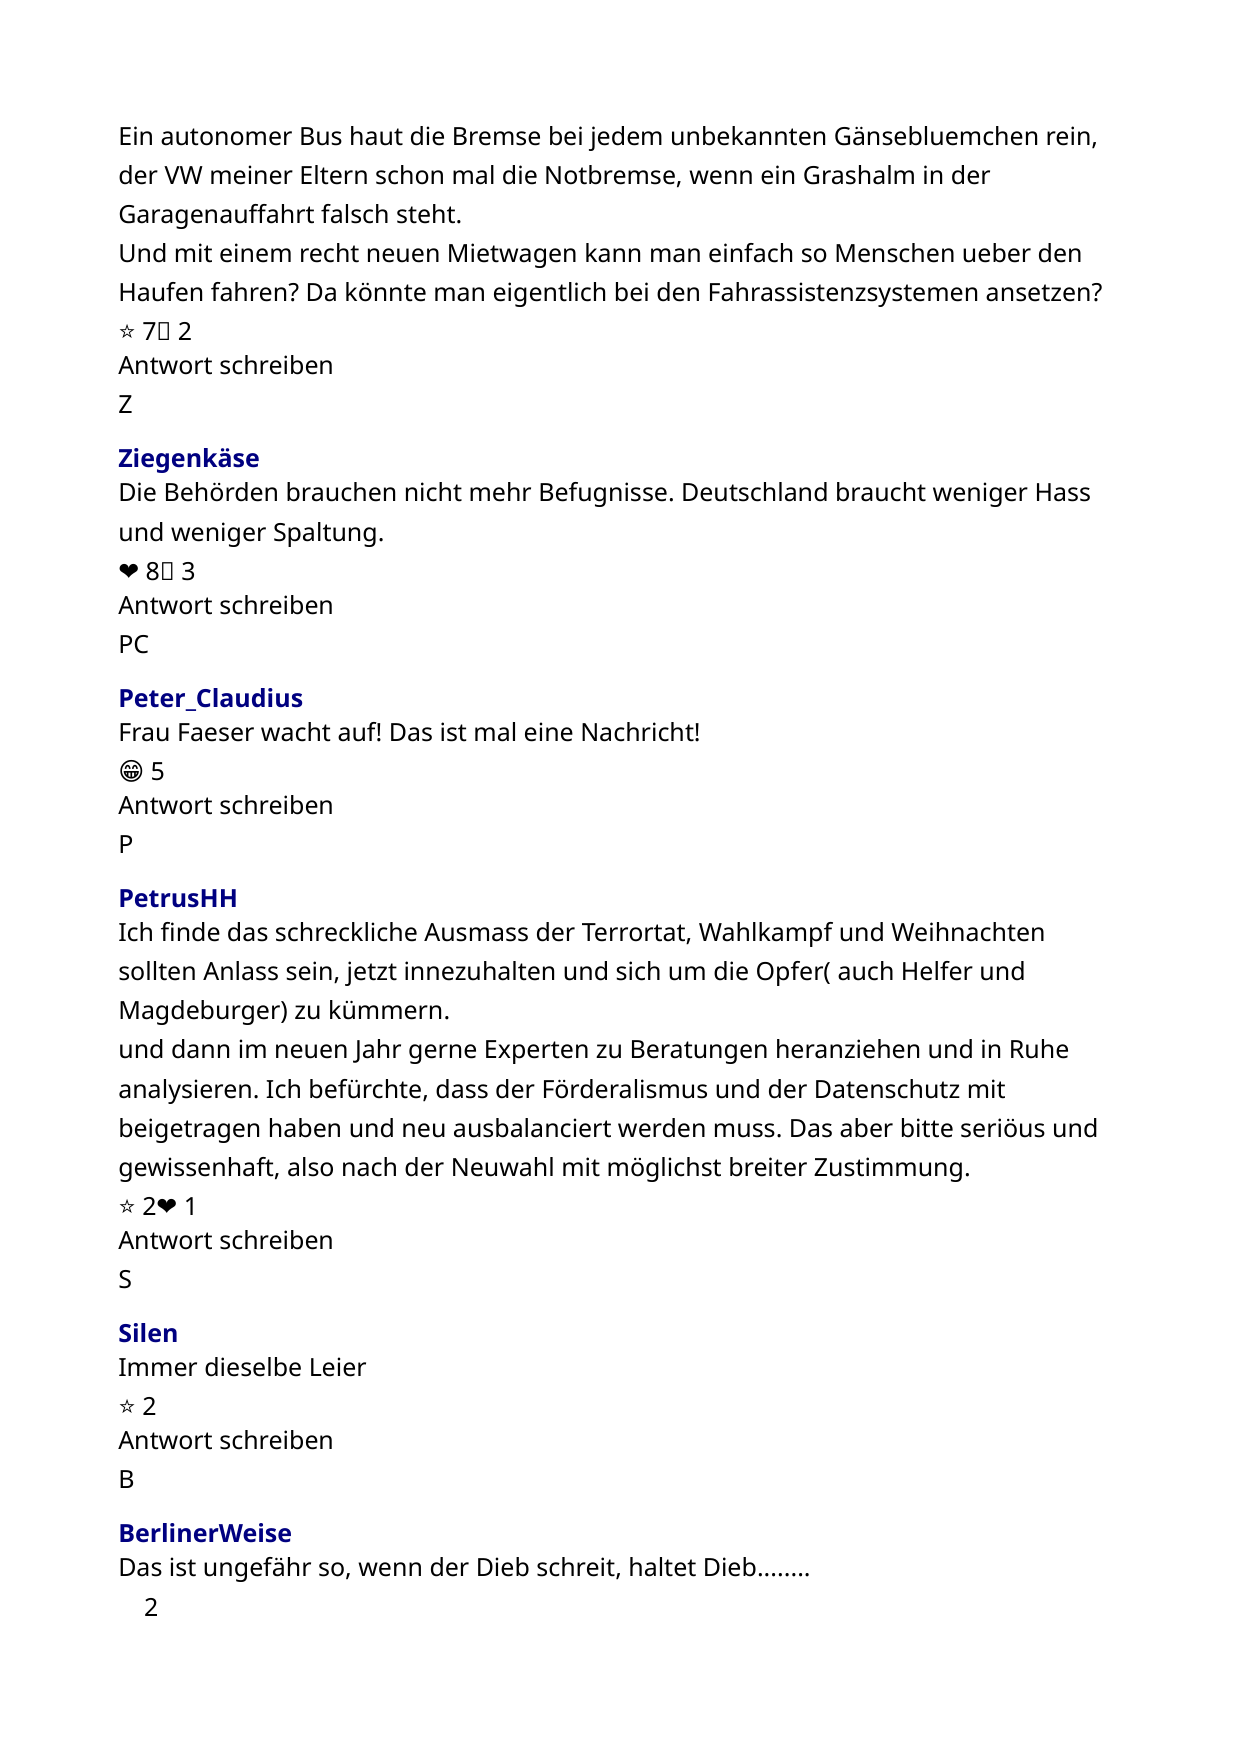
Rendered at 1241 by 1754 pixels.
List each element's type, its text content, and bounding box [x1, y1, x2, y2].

text Das ist ungefähr so, wenn der Dieb schreit, haltet Dieb........ [118, 1550, 1122, 1584]
text ❤️ 8🤨 3 [118, 553, 1122, 587]
text P [118, 827, 1122, 861]
text Immer dieselbe Leier [118, 1350, 1122, 1384]
text 🙁 2 [118, 1589, 1122, 1623]
subtitle PetrusHH [118, 881, 1122, 914]
text Antwort schreiben [118, 1423, 1122, 1457]
text Frau Faeser wacht auf! Das ist mal eine Nachricht! [118, 714, 1122, 748]
text ⭐️ 2❤️ 1 [118, 1189, 1122, 1223]
text Z [118, 387, 1122, 421]
text Antwort schreiben [118, 348, 1122, 382]
text ⭐️ 7🤨 2 [118, 314, 1122, 348]
text 😁 5 [118, 753, 1122, 788]
text Antwort schreiben [118, 788, 1122, 822]
subtitle Silen [118, 1316, 1122, 1350]
text Ich finde das schreckliche Ausmass der Terrortat, Wahlkampf und Weihnachten sollten Anlass sein, jetzt innezuhalten und sich um die Opfer( auch Helfer und Magdeburger) zu kümmern. [118, 914, 1122, 1027]
text S [118, 1262, 1122, 1296]
text Ein autonomer Bus haut die Bremse bei jedem unbekannten Gänsebluemchen rein, der VW meiner Eltern schon mal die Notbremse, wenn ein Grashalm in der Garagenauffahrt falsch steht. [118, 118, 1122, 231]
text Die Behörden brauchen nicht mehr Befugnisse. Deutschland braucht weniger Hass und weniger Spaltung. [118, 475, 1122, 548]
subtitle BerlinerWeise [118, 1516, 1122, 1550]
text und dann im neuen Jahr gerne Experten zu Beratungen heranziehen und in Ruhe analysieren. Ich befürchte, dass der Förderalismus und der Datenschutz mit beigetragen haben und neu ausbalanciert werden muss. Das aber bitte seriöus und gewissenhaft, also nach der Neuwahl mit möglichst breiter Zustimmung. [118, 1032, 1122, 1184]
subtitle Peter_Claudius [118, 680, 1122, 714]
text Und mit einem recht neuen Mietwagen kann man einfach so Menschen ueber den Haufen fahren? Da könnte man eigentlich bei den Fahrassistenzsystemen ansetzen? [118, 236, 1122, 309]
text Antwort schreiben [118, 587, 1122, 621]
subtitle Ziegenkäse [118, 441, 1122, 475]
text ⭐️ 2 [118, 1389, 1122, 1423]
text PC [118, 627, 1122, 661]
text B [118, 1462, 1122, 1496]
text Antwort schreiben [118, 1223, 1122, 1257]
